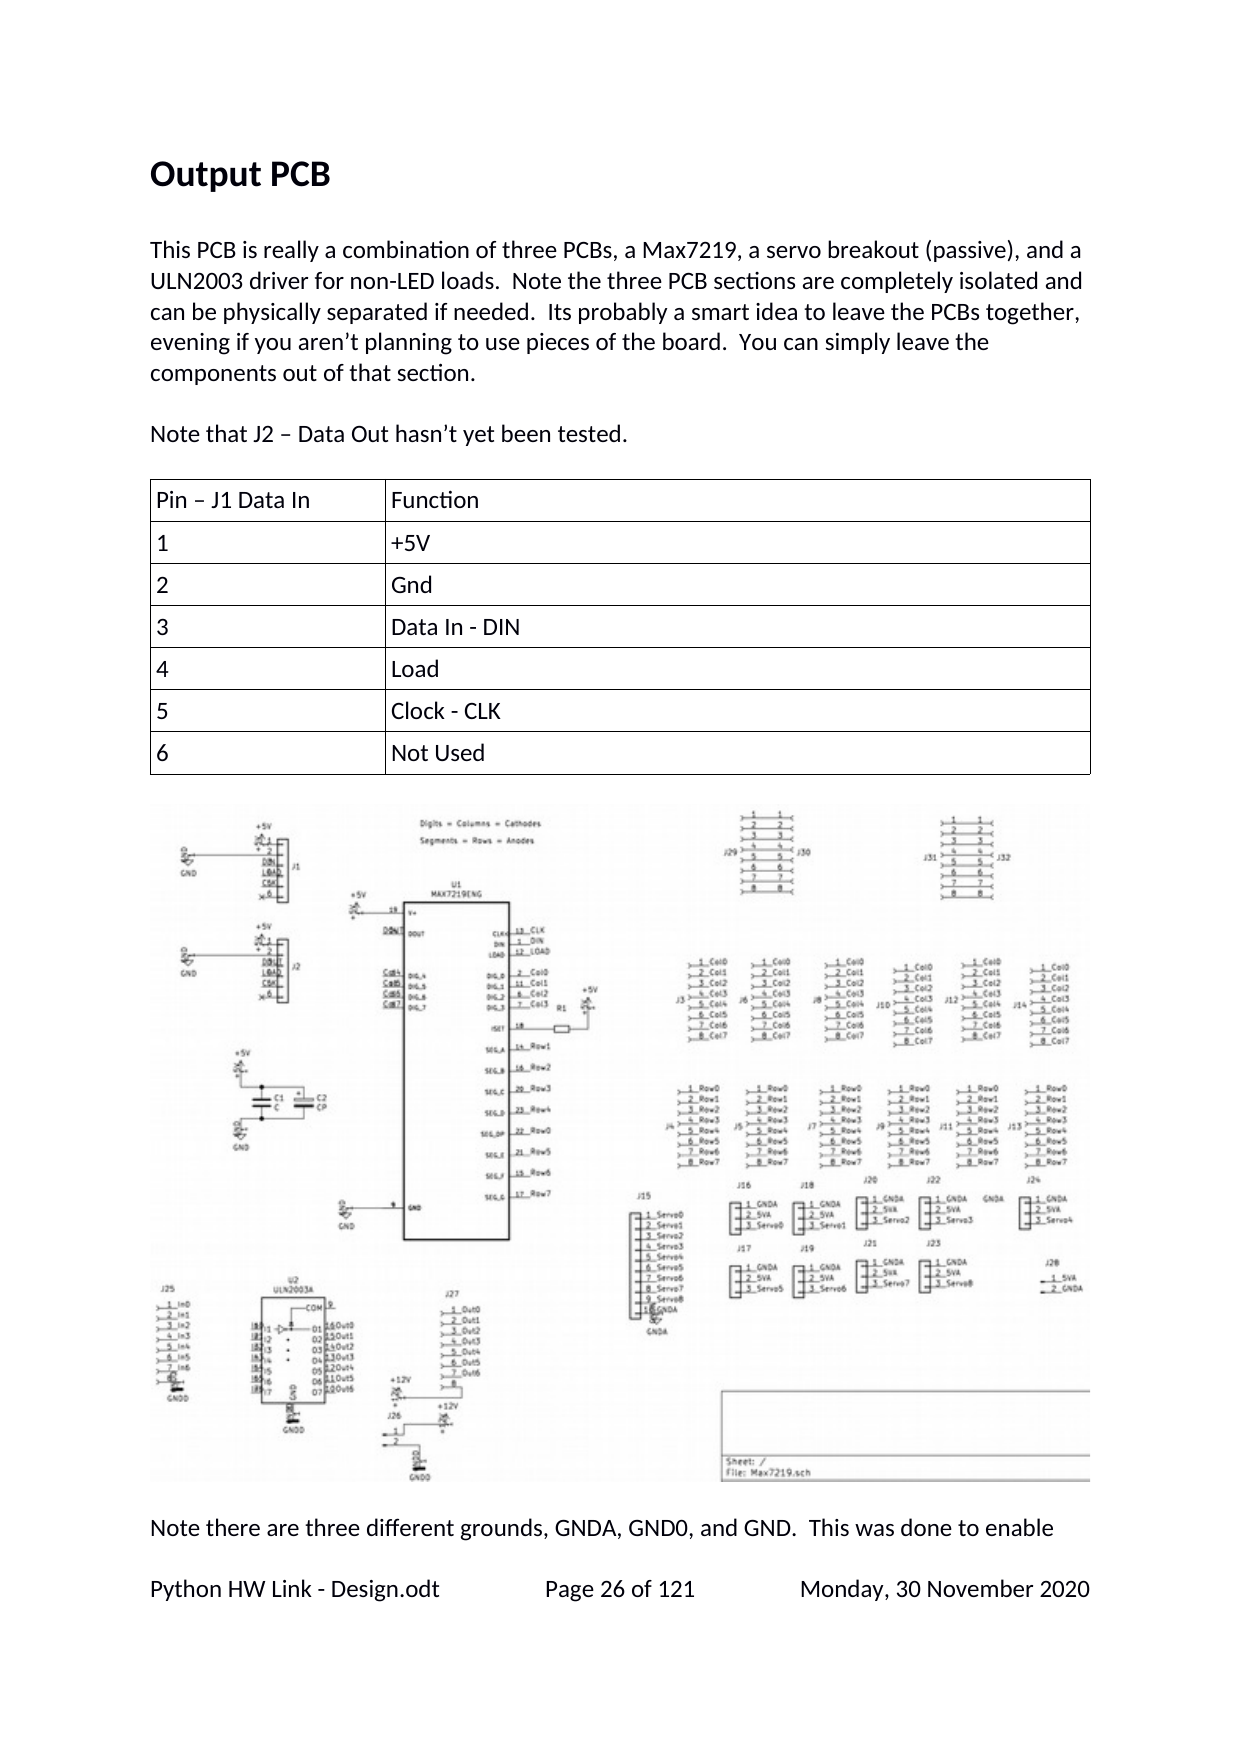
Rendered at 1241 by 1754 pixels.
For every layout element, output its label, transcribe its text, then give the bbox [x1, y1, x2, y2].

table_cell 2 [151, 564, 385, 605]
table_cell +5V [386, 522, 1090, 563]
table_cell 1 [151, 522, 385, 563]
table_cell 5 [151, 690, 385, 731]
picture [150, 804, 1091, 1482]
table_header Pin – J1 Data In [151, 480, 385, 521]
table_cell 4 [151, 648, 385, 689]
text Note there are three different grounds, GNDA, GND0, and GND. This was done to enable [150, 1512, 1090, 1543]
table_cell Not Used [386, 732, 1090, 773]
table_cell Load [386, 648, 1090, 689]
table_cell 6 [151, 732, 385, 773]
table_cell Data In - DIN [386, 606, 1090, 647]
table_cell Gnd [386, 564, 1090, 605]
table_cell 3 [151, 606, 385, 647]
subtitle Output PCB [150, 150, 1090, 196]
table_header Function [386, 480, 1090, 521]
text Note that J2 – Data Out hasn’t yet been tested. [150, 418, 1090, 448]
text This PCB is really a combination of three PCBs, a Max7219, a servo breakout (passive), and a ULN2003 driver for non-LED loads. Note the three PCB sections are completely isolated and can be physically separated if needed. Its probably a smart idea to leave the PCBs together, evening if you aren’t planning to use pieces of the board. You can simply leave the components out of that section. [150, 235, 1090, 387]
table_cell Clock - CLK [386, 690, 1090, 731]
